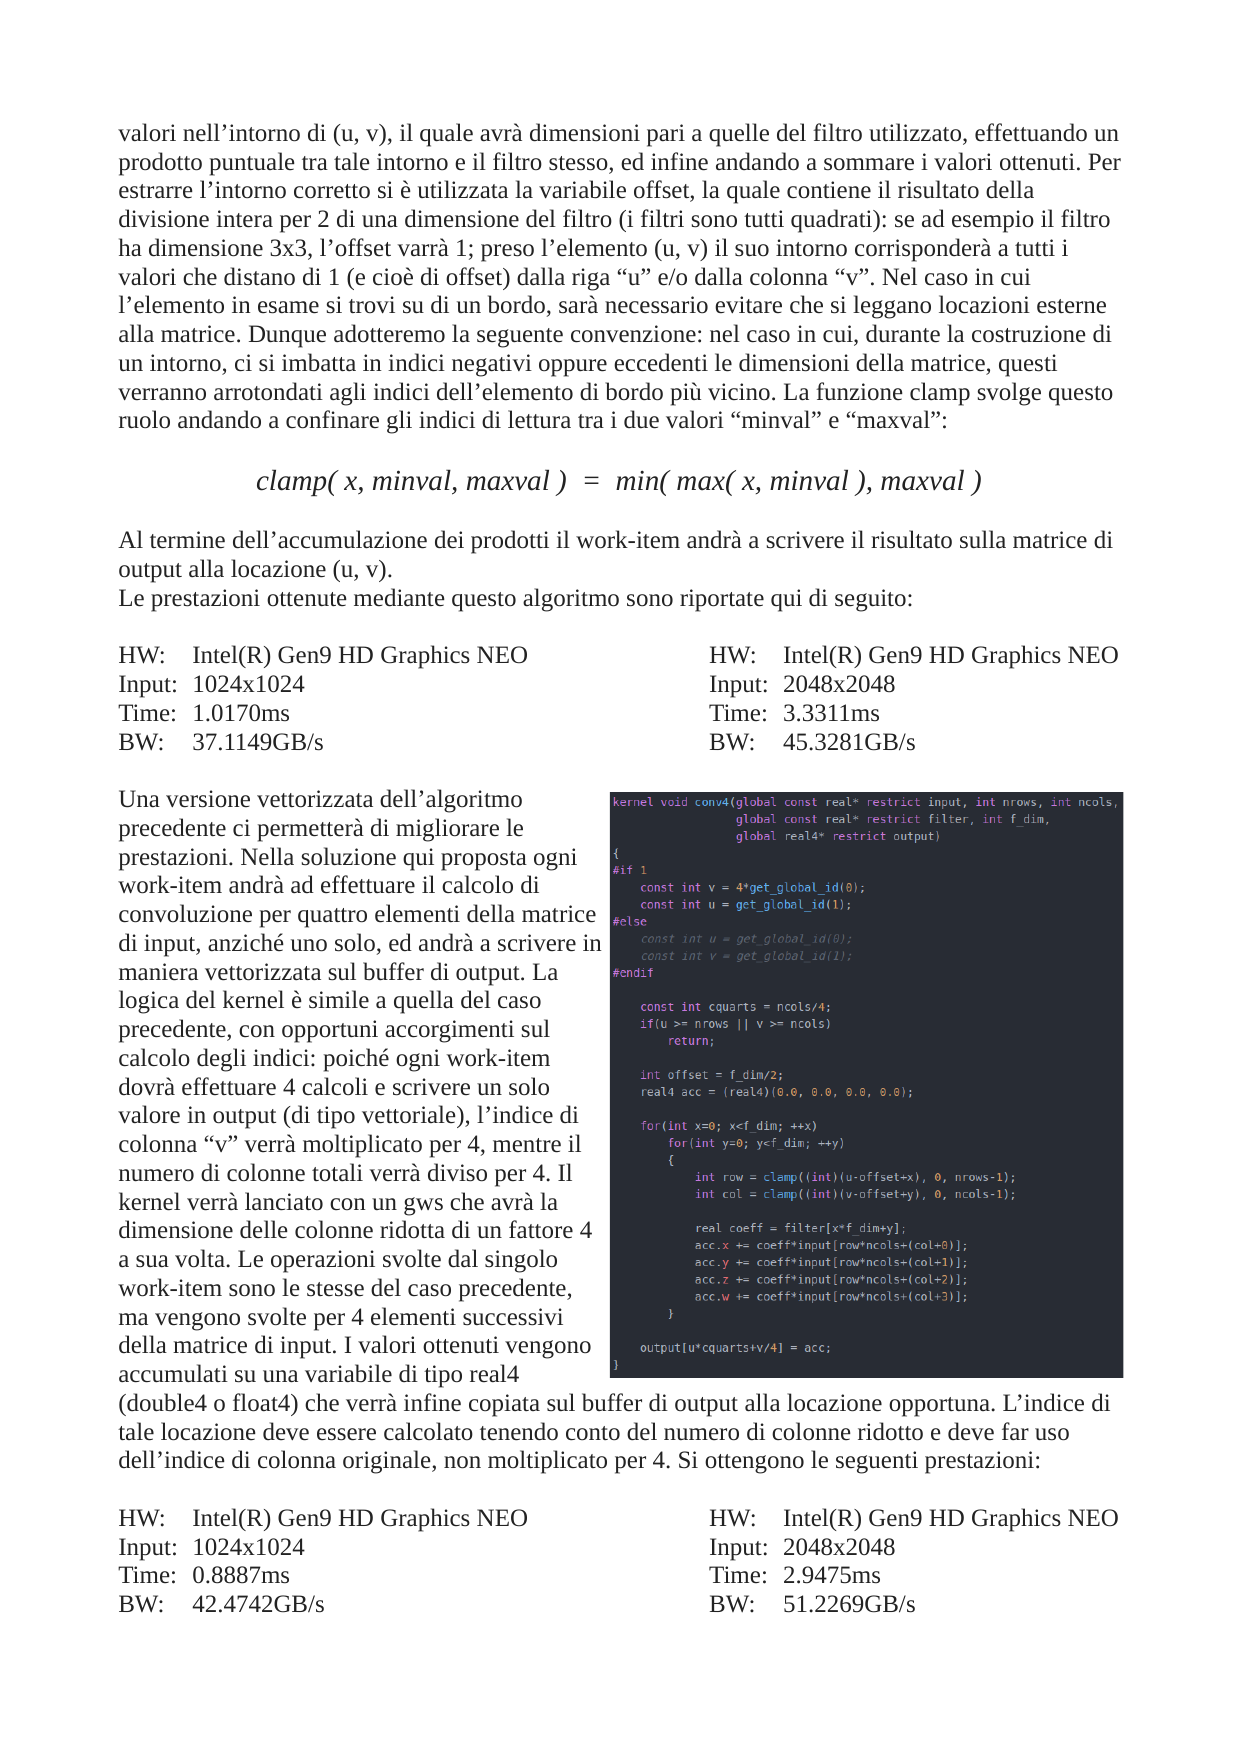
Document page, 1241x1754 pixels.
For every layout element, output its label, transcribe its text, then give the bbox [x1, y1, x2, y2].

text Input: 1024x1024 Input: 2048x2048 [118, 669, 1122, 698]
text Al termine dell’accumulazione dei prodotti il work-item andrà a scrivere il risultato sulla matrice di output alla locazione (u, v). [118, 525, 1122, 583]
text Time: 0.8887ms Time: 2.9475ms [118, 1560, 1122, 1589]
text Le prestazioni ottenute mediante questo algoritmo sono riportate qui di seguito: [118, 583, 1122, 612]
picture [609, 792, 1124, 1378]
text HW: Intel(R) Gen9 HD Graphics NEO HW: Intel(R) Gen9 HD Graphics NEO [118, 1503, 1122, 1532]
text clamp( x, minval, maxval ) = min( max( x, minval ), maxval ) [118, 463, 1122, 497]
text BW: 37.1149GB/s BW: 45.3281GB/s [118, 727, 1122, 755]
text Una versione vettorizzata dell’algoritmo precedente ci permetterà di migliorare le prestazioni. Nella soluzione qui proposta ogni work-item andrà ad effettuare il calcolo di convoluzione per quattro elementi della matrice di input, anziché uno solo, ed andrà a scrivere in maniera vettorizzata sul buffer di output. La logica del kernel è simile a quella del caso precedente, con opportuni accorgimenti sul calcolo degli indici: poiché ogni work-item dovrà effettuare 4 calcoli e scrivere un solo valore in output (di tipo vettoriale), l’indice di colonna “v” verrà moltiplicato per 4, mentre il numero di colonne totali verrà diviso per 4. Il kernel verrà lanciato con un gws che avrà la dimensione delle colonne ridotta di un fattore 4 a sua volta. Le operazioni svolte dal singolo work-item sono le stesse del caso precedente, ma vengono svolte per 4 elementi successivi della matrice di input. I valori ottenuti vengono accumulati su una variabile di tipo real4 (double4 o float4) che verrà infine copiata sul buffer di output alla locazione opportuna. L’indice di tale locazione deve essere calcolato tenendo conto del numero di colonne ridotto e deve far uso dell’indice di colonna originale, non moltiplicato per 4. Si ottengono le seguenti prestazioni: [118, 784, 1122, 1474]
text Time: 1.0170ms Time: 3.3311ms [118, 698, 1122, 727]
text Input: 1024x1024 Input: 2048x2048 [118, 1532, 1122, 1560]
text valori nell’intorno di (u, v), il quale avrà dimensioni pari a quelle del filtro utilizzato, effettuando un prodotto puntuale tra tale intorno e il filtro stesso, ed infine andando a sommare i valori ottenuti. Per estrarre l’intorno corretto si è utilizzata la variabile offset, la quale contiene il risultato della divisione intera per 2 di una dimensione del filtro (i filtri sono tutti quadrati): se ad esempio il filtro ha dimensione 3x3, l’offset varrà 1; preso l’elemento (u, v) il suo intorno corrisponderà a tutti i valori che distano di 1 (e cioè di offset) dalla riga “u” e/o dalla colonna “v”. Nel caso in cui l’elemento in esame si trovi su di un bordo, sarà necessario evitare che si leggano locazioni esterne alla matrice. Dunque adotteremo la seguente convenzione: nel caso in cui, durante la costruzione di un intorno, ci si imbatta in indici negativi oppure eccedenti le dimensioni della matrice, questi verranno arrotondati agli indici dell’elemento di bordo più vicino. La funzione clamp svolge questo ruolo andando a confinare gli indici di lettura tra i due valori “minval” e “maxval”: [118, 118, 1122, 434]
text BW: 42.4742GB/s BW: 51.2269GB/s [118, 1589, 1122, 1618]
text HW: Intel(R) Gen9 HD Graphics NEO HW: Intel(R) Gen9 HD Graphics NEO [118, 640, 1122, 669]
